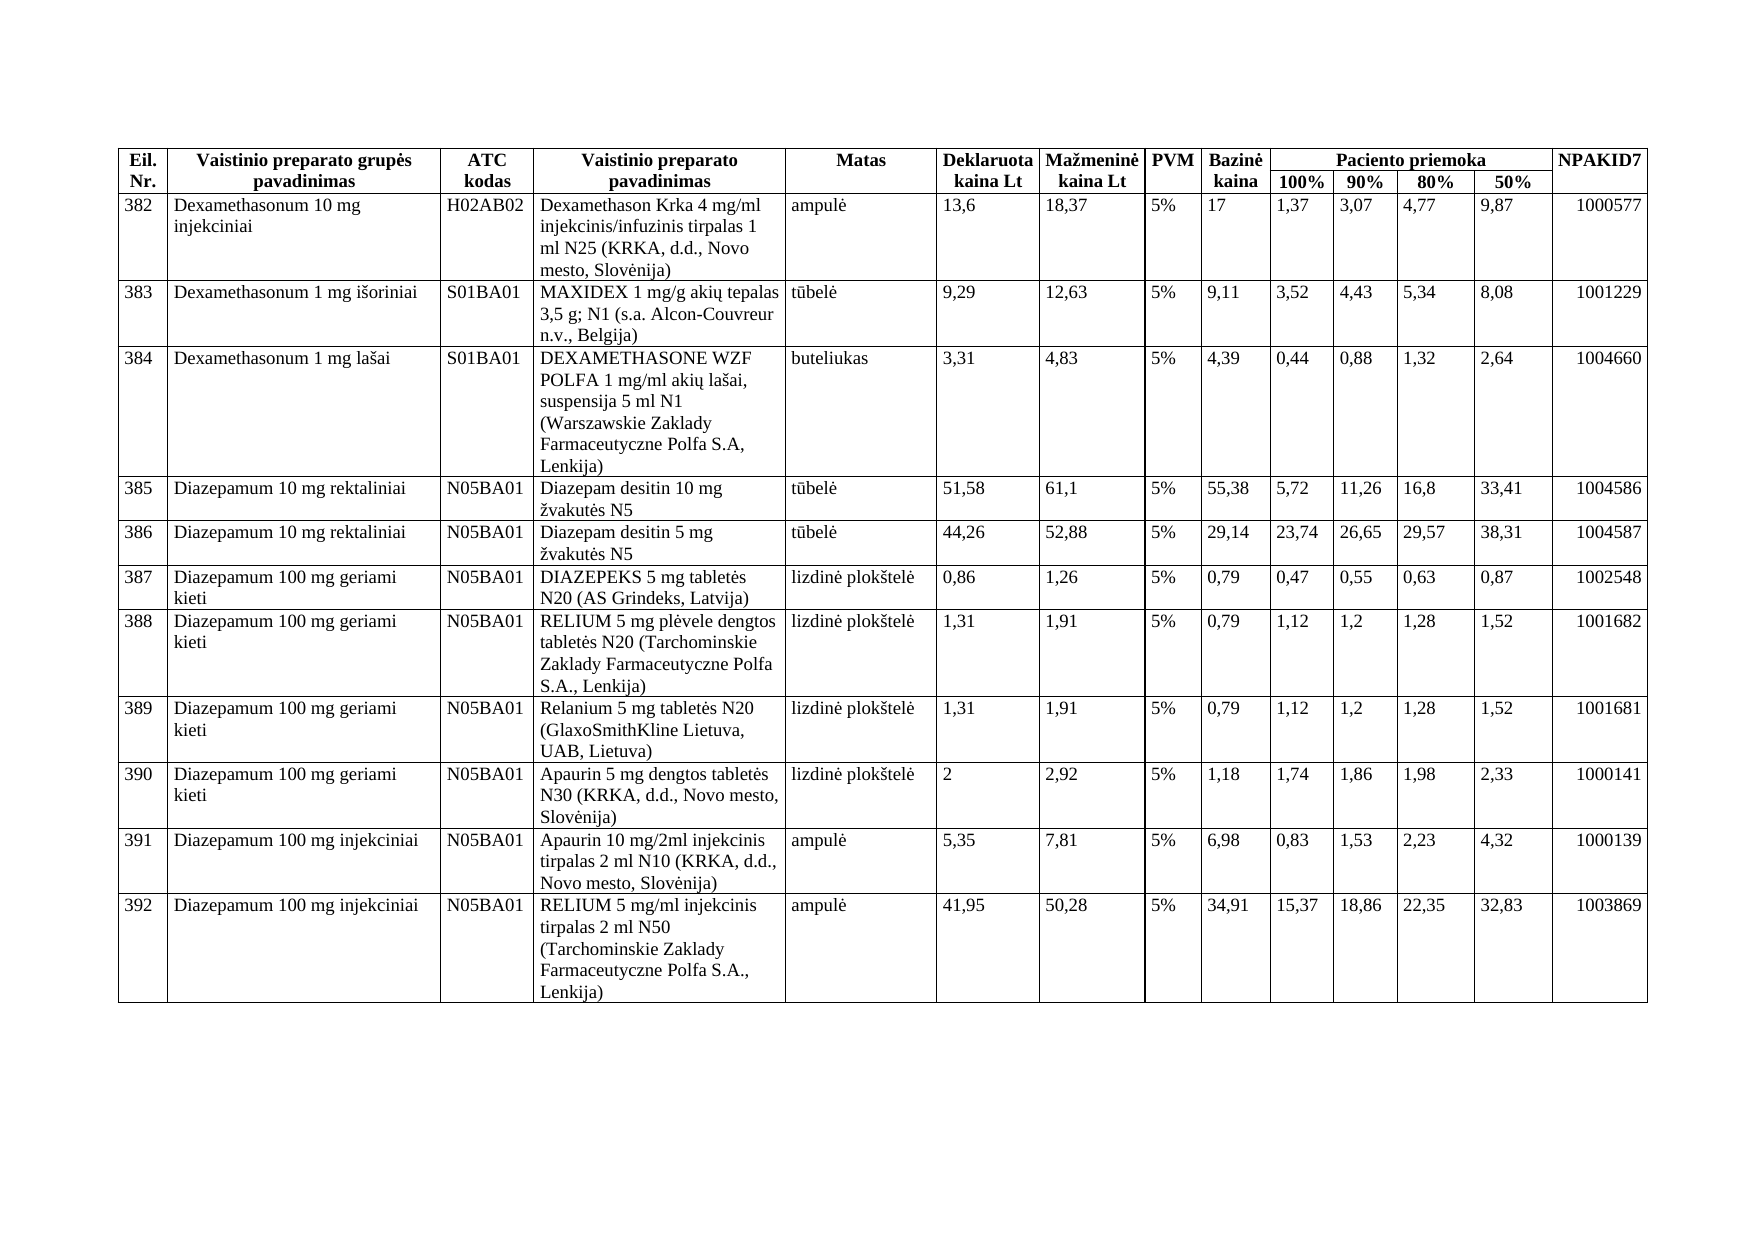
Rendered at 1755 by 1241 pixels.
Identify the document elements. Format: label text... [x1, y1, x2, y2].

table_cell 1,86 [1334, 763, 1397, 827]
table_cell 384 [119, 347, 167, 476]
table_cell 1,28 [1398, 697, 1474, 762]
table_cell 61,1 [1040, 477, 1144, 520]
table_cell Dexamethasonum 1 mg lašai [168, 347, 440, 476]
table_cell 388 [119, 610, 167, 696]
table_cell 4,32 [1475, 829, 1552, 893]
table_header ATC kodas [441, 149, 533, 193]
table_cell 2 [937, 763, 1039, 827]
table_cell 0,87 [1475, 566, 1552, 609]
table_cell 2,92 [1040, 763, 1144, 827]
table_cell 11,26 [1334, 477, 1397, 520]
table_header Mažmeninė kaina Lt [1040, 149, 1144, 193]
table_cell 0,44 [1271, 347, 1333, 476]
table_cell 0,55 [1334, 566, 1397, 609]
table_cell 17 [1202, 194, 1270, 280]
table_cell lizdinė plokštelė [786, 763, 936, 827]
table_cell 1003869 [1553, 894, 1647, 1002]
table_cell 29,57 [1398, 521, 1474, 564]
table_cell 18,37 [1040, 194, 1144, 280]
table_cell 1,52 [1475, 697, 1552, 762]
table_cell 5% [1146, 697, 1201, 762]
table_cell 1,18 [1202, 763, 1270, 827]
table_cell 1,28 [1398, 610, 1474, 696]
table_cell 5,35 [937, 829, 1039, 893]
table_cell N05BA01 [441, 829, 533, 893]
table_cell H02AB02 [441, 194, 533, 280]
table_cell 5% [1146, 521, 1201, 564]
table_cell 3,52 [1271, 281, 1333, 346]
table_cell 1,31 [937, 697, 1039, 762]
table_cell 1,31 [937, 610, 1039, 696]
table_cell 1000139 [1553, 829, 1647, 893]
table_cell S01BA01 [441, 347, 533, 476]
table_cell DEXAMETHASONE WZF POLFA 1 mg/ml akių lašai, suspensija 5 ml N1 (Warszawskie Zaklady Farmaceutyczne Polfa S.A, Lenkija) [534, 347, 785, 476]
table_cell 1002548 [1553, 566, 1647, 609]
table_cell S01BA01 [441, 281, 533, 346]
table_cell Diazepamum 100 mg geriami kieti [168, 566, 440, 609]
table_cell 0,63 [1398, 566, 1474, 609]
table_cell N05BA01 [441, 763, 533, 827]
table_cell 1004586 [1553, 477, 1647, 520]
table_cell 4,39 [1202, 347, 1270, 476]
table_cell 50,28 [1040, 894, 1144, 1002]
table_header Paciento priemoka [1271, 149, 1552, 170]
table_cell lizdinė plokštelė [786, 610, 936, 696]
table_cell lizdinė plokštelė [786, 566, 936, 609]
table_cell 5% [1146, 829, 1201, 893]
table_cell Dexamethason Krka 4 mg/ml injekcinis/infuzinis tirpalas 1 ml N25 (KRKA, d.d., Novo mesto, Slovėnija) [534, 194, 785, 280]
table_cell 0,47 [1271, 566, 1333, 609]
table_cell 1,91 [1040, 697, 1144, 762]
table_cell 26,65 [1334, 521, 1397, 564]
table_cell 5% [1146, 347, 1201, 476]
table_cell 1000141 [1553, 763, 1647, 827]
table_cell 23,74 [1271, 521, 1333, 564]
table_header PVM [1146, 149, 1201, 193]
table_cell 1004587 [1553, 521, 1647, 564]
table_cell Diazepam desitin 10 mg žvakutės N5 [534, 477, 785, 520]
table_cell 2,33 [1475, 763, 1552, 827]
table_cell 1001682 [1553, 610, 1647, 696]
table_cell 1,74 [1271, 763, 1333, 827]
table_cell 0,79 [1202, 566, 1270, 609]
table_cell 5% [1146, 477, 1201, 520]
table_cell 392 [119, 894, 167, 1002]
table_cell 44,26 [937, 521, 1039, 564]
table_cell Diazepamum 100 mg geriami kieti [168, 763, 440, 827]
table_cell 390 [119, 763, 167, 827]
table_cell tūbelė [786, 521, 936, 564]
table_cell tūbelė [786, 477, 936, 520]
table_cell 5% [1146, 194, 1201, 280]
table_cell RELIUM 5 mg/ml injekcinis tirpalas 2 ml N50 (Tarchominskie Zaklady Farmaceutyczne Polfa S.A., Lenkija) [534, 894, 785, 1002]
table_cell 50% [1475, 171, 1552, 193]
table_cell 386 [119, 521, 167, 564]
table_cell 1001229 [1553, 281, 1647, 346]
table_cell 5,72 [1271, 477, 1333, 520]
table_cell N05BA01 [441, 477, 533, 520]
table_cell DIAZEPEKS 5 mg tabletės N20 (AS Grindeks, Latvija) [534, 566, 785, 609]
table_cell Apaurin 10 mg/2ml injekcinis tirpalas 2 ml N10 (KRKA, d.d., Novo mesto, Slovėnija) [534, 829, 785, 893]
table_cell 5% [1146, 894, 1201, 1002]
table_cell MAXIDEX 1 mg/g akių tepalas 3,5 g; N1 (s.a. Alcon-Couvreur n.v., Belgija) [534, 281, 785, 346]
table_cell Diazepamum 100 mg injekciniai [168, 829, 440, 893]
table_cell 5% [1146, 610, 1201, 696]
table_cell 4,83 [1040, 347, 1144, 476]
table_cell 1001681 [1553, 697, 1647, 762]
table_cell 1,12 [1271, 610, 1333, 696]
table_header Deklaruota kaina Lt [937, 149, 1039, 193]
table_header Bazinė kaina Lt [1202, 149, 1270, 193]
table_cell 16,8 [1398, 477, 1474, 520]
table_cell 385 [119, 477, 167, 520]
table_cell 33,41 [1475, 477, 1552, 520]
table_cell 3,31 [937, 347, 1039, 476]
table_cell Diazepam desitin 5 mg žvakutės N5 [534, 521, 785, 564]
table_cell 382 [119, 194, 167, 280]
table_cell Diazepamum 10 mg rektaliniai [168, 477, 440, 520]
table_cell 12,63 [1040, 281, 1144, 346]
table_cell 90% [1334, 171, 1397, 193]
table_cell ampulė [786, 894, 936, 1002]
table_cell Dexamethasonum 1 mg išoriniai [168, 281, 440, 346]
table_cell 0,88 [1334, 347, 1397, 476]
table_cell 9,29 [937, 281, 1039, 346]
table_cell 0,79 [1202, 610, 1270, 696]
table_cell 18,86 [1334, 894, 1397, 1002]
table_cell 8,08 [1475, 281, 1552, 346]
table_cell 1,98 [1398, 763, 1474, 827]
table_cell 1,52 [1475, 610, 1552, 696]
table_cell 9,11 [1202, 281, 1270, 346]
table_cell N05BA01 [441, 894, 533, 1002]
table_cell 7,81 [1040, 829, 1144, 893]
table_cell ampulė [786, 194, 936, 280]
table_cell 80% [1398, 171, 1474, 193]
table_cell 6,98 [1202, 829, 1270, 893]
table_cell 55,38 [1202, 477, 1270, 520]
table_cell 387 [119, 566, 167, 609]
table_cell 1,2 [1334, 610, 1397, 696]
table_cell N05BA01 [441, 697, 533, 762]
table_cell buteliukas [786, 347, 936, 476]
table_cell 38,31 [1475, 521, 1552, 564]
table_cell 391 [119, 829, 167, 893]
table_cell ampulė [786, 829, 936, 893]
table_cell 383 [119, 281, 167, 346]
table_header Vaistinio preparato pavadinimas [534, 149, 785, 193]
table_cell RELIUM 5 mg plėvele dengtos tabletės N20 (Tarchominskie Zaklady Farmaceutyczne Polfa S.A., Lenkija) [534, 610, 785, 696]
table_cell N05BA01 [441, 610, 533, 696]
table_cell 9,87 [1475, 194, 1552, 280]
table_cell 5% [1146, 763, 1201, 827]
table_cell 29,14 [1202, 521, 1270, 564]
table_cell N05BA01 [441, 566, 533, 609]
table_cell lizdinė plokštelė [786, 697, 936, 762]
table_cell 51,58 [937, 477, 1039, 520]
table_cell 2,23 [1398, 829, 1474, 893]
table_cell 5% [1146, 281, 1201, 346]
table_cell 1,26 [1040, 566, 1144, 609]
table_cell 52,88 [1040, 521, 1144, 564]
table_cell 4,43 [1334, 281, 1397, 346]
table_cell 1004660 [1553, 347, 1647, 476]
table_cell 41,95 [937, 894, 1039, 1002]
table_cell 13,6 [937, 194, 1039, 280]
table_header Vaistinio preparato grupės pavadinimas [168, 149, 440, 193]
table_cell 1,32 [1398, 347, 1474, 476]
table_cell 2,64 [1475, 347, 1552, 476]
table_cell 1,37 [1271, 194, 1333, 280]
table_header Eil. Nr. [119, 149, 167, 193]
table_cell Dexamethasonum 10 mg injekciniai [168, 194, 440, 280]
table_cell 389 [119, 697, 167, 762]
table_cell 1,91 [1040, 610, 1144, 696]
table_cell 1,2 [1334, 697, 1397, 762]
table_cell 1,12 [1271, 697, 1333, 762]
table_cell Diazepamum 100 mg geriami kieti [168, 610, 440, 696]
table_cell 32,83 [1475, 894, 1552, 1002]
table_cell Diazepamum 100 mg injekciniai [168, 894, 440, 1002]
table_cell 1,53 [1334, 829, 1397, 893]
table_cell 3,07 [1334, 194, 1397, 280]
table_cell 5,34 [1398, 281, 1474, 346]
table_cell Diazepamum 100 mg geriami kieti [168, 697, 440, 762]
table_cell 1000577 [1553, 194, 1647, 280]
table_cell 100% [1271, 171, 1333, 193]
table_cell 5% [1146, 566, 1201, 609]
table_cell 0,86 [937, 566, 1039, 609]
table_header Matas [786, 149, 936, 193]
table_cell tūbelė [786, 281, 936, 346]
table_cell 15,37 [1271, 894, 1333, 1002]
table_header NPAKID7 [1553, 149, 1647, 193]
table_cell N05BA01 [441, 521, 533, 564]
table_cell 4,77 [1398, 194, 1474, 280]
table_cell Relanium 5 mg tabletės N20 (GlaxoSmithKline Lietuva, UAB, Lietuva) [534, 697, 785, 762]
table_cell 34,91 [1202, 894, 1270, 1002]
table_cell Diazepamum 10 mg rektaliniai [168, 521, 440, 564]
table_cell Apaurin 5 mg dengtos tabletės N30 (KRKA, d.d., Novo mesto, Slovėnija) [534, 763, 785, 827]
table_cell 0,79 [1202, 697, 1270, 762]
table_cell 0,83 [1271, 829, 1333, 893]
table_cell 22,35 [1398, 894, 1474, 1002]
